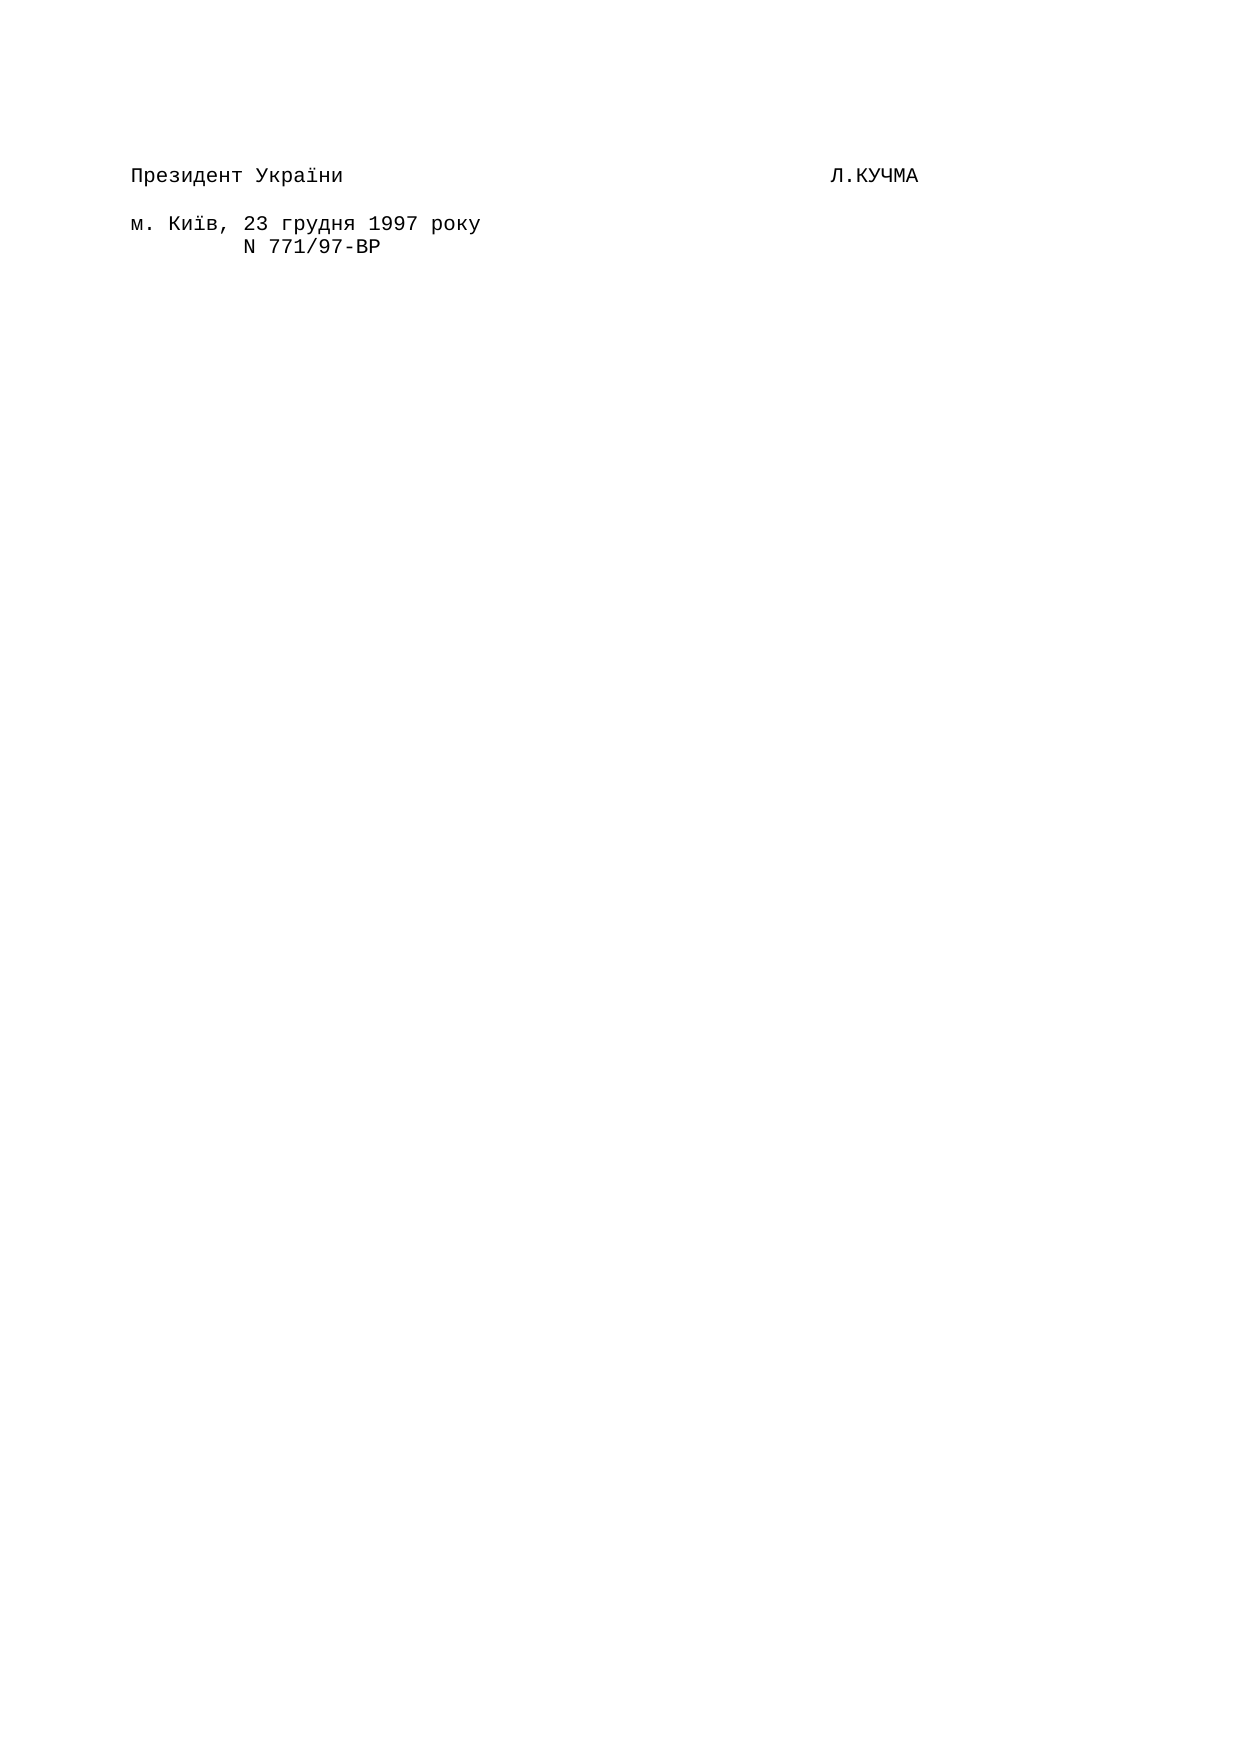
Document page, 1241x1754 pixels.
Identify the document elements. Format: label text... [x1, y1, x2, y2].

text м. Київ, 23 грудня 1997 року [118, 213, 1122, 236]
text N 771/97-ВР [118, 236, 1122, 260]
text Президент України Л.КУЧМА [118, 165, 1122, 189]
